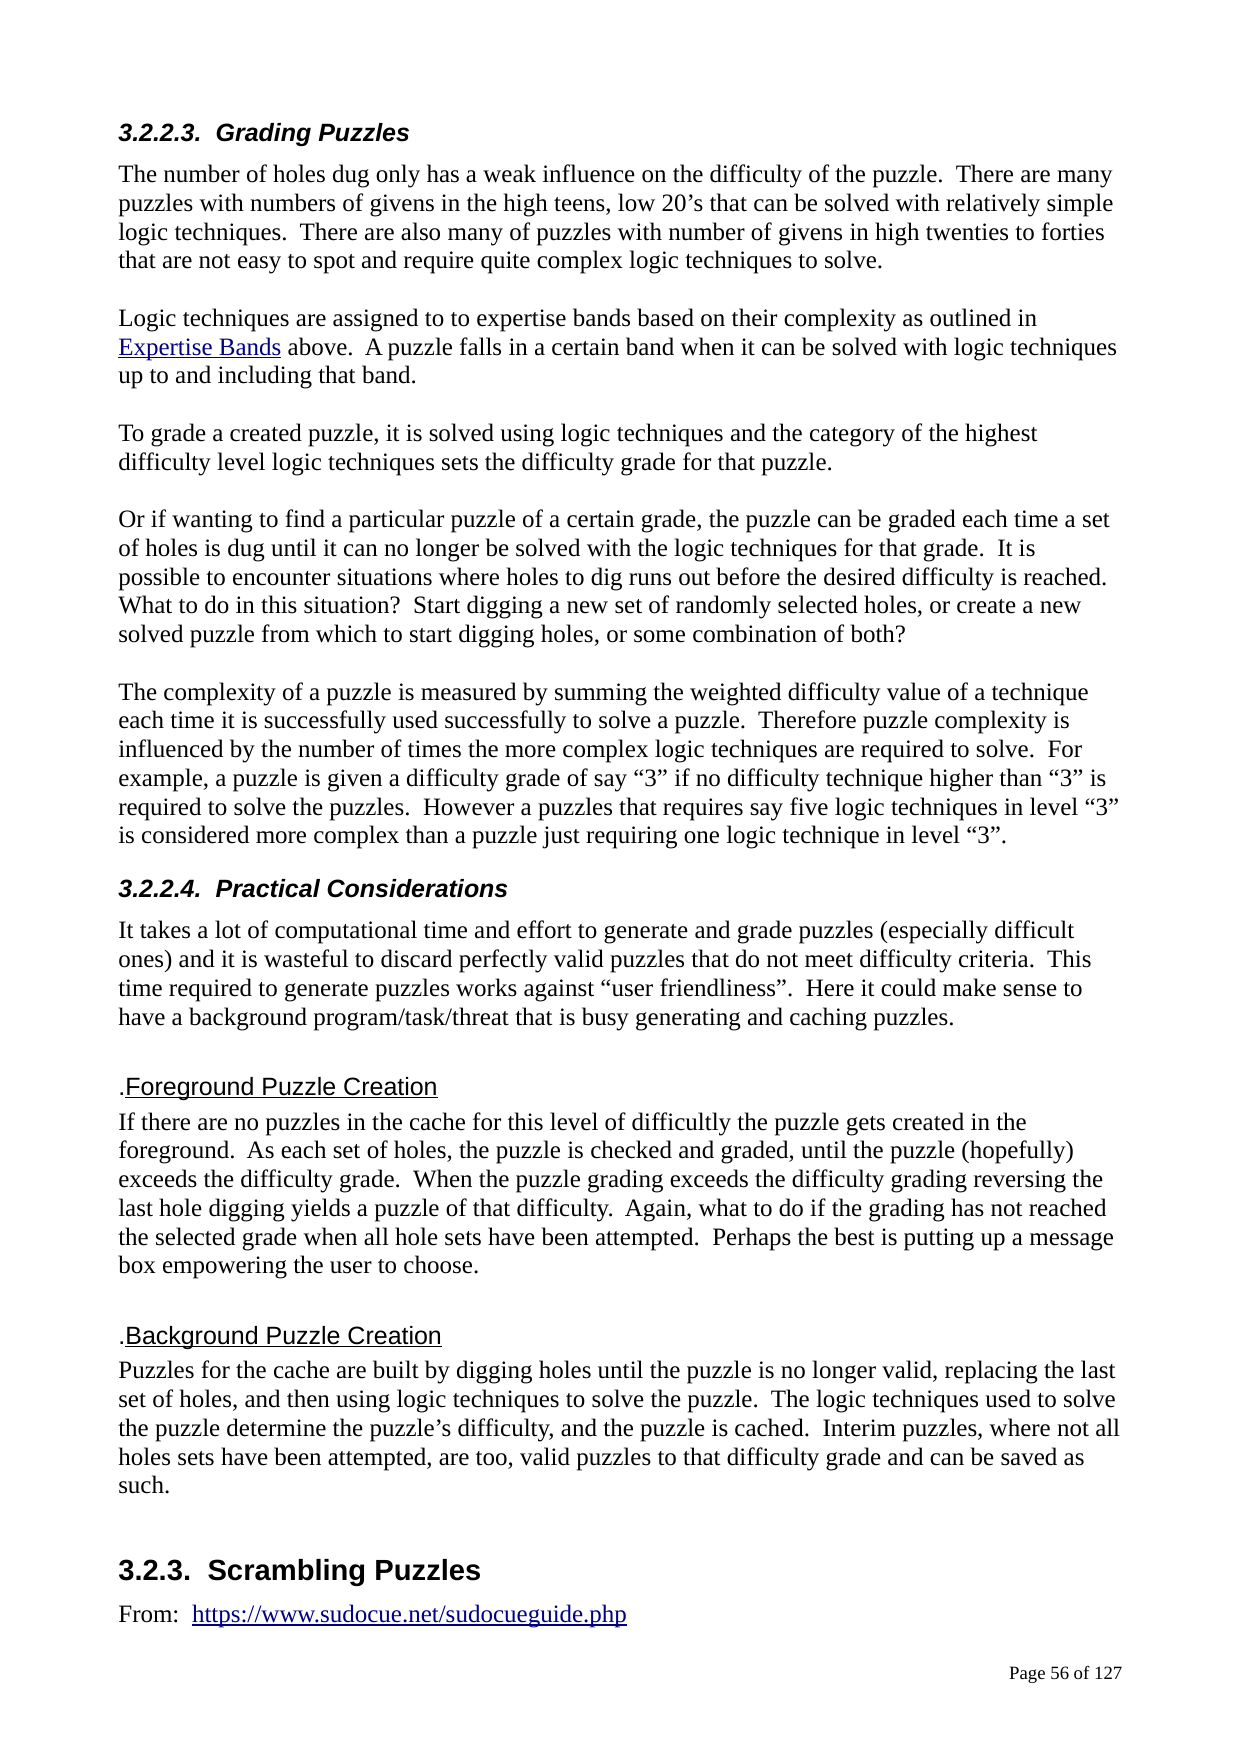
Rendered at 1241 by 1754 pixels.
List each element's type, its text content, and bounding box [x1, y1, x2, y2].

text Puzzles for the cache are built by digging holes until the puzzle is no longer valid, replacing the last set of holes, and then using logic techniques to solve the puzzle. The logic techniques used to solve the puzzle determine the puzzle’s difficulty, and the puzzle is cached. Interim puzzles, where not all holes sets have been attempted, are too, valid puzzles to that difficulty grade and can be saved as such. [118, 1356, 1122, 1499]
text It takes a lot of computational time and effort to generate and grade puzzles (especially difficult ones) and it is wasteful to discard perfectly valid puzzles that do not meet difficulty criteria. This time required to generate puzzles works against “user friendliness”. Here it could make sense to have a background program/task/threat that is busy generating and caching puzzles. [118, 916, 1122, 1031]
text The complexity of a puzzle is measured by summing the weighted difficulty value of a technique each time it is successfully used successfully to solve a puzzle. Therefore puzzle complexity is influenced by the number of times the more complex logic techniques are required to solve. For example, a puzzle is given a difficulty grade of say “3” if no difficulty technique higher than “3” is required to solve the puzzles. However a puzzles that requires say five logic techniques in level “3” is considered more complex than a puzzle just requiring one logic technique in level “3”. [118, 677, 1122, 849]
subtitle Scrambling Puzzles [118, 1553, 1122, 1587]
text To grade a created puzzle, it is solved using logic techniques and the category of the highest difficulty level logic techniques sets the difficulty grade for that puzzle. [118, 418, 1122, 476]
subtitle Grading Puzzles [118, 118, 1122, 147]
subtitle Background Puzzle Creation [118, 1321, 1122, 1349]
text The number of holes dug only has a weak influence on the difficulty of the puzzle. There are many puzzles with numbers of givens in the high teens, low 20’s that can be solved with relatively simple logic techniques. There are also many of puzzles with number of givens in high twenties to forties that are not easy to spot and require quite complex logic techniques to solve. [118, 159, 1122, 274]
subtitle Practical Considerations [118, 874, 1122, 903]
text Logic techniques are assigned to to expertise bands based on their complexity as outlined in Expertise Bands above. A puzzle falls in a certain band when it can be solved with logic techniques up to and including that band. [118, 303, 1122, 389]
text If there are no puzzles in the cache for this level of difficultly the puzzle gets created in the foreground. As each set of holes, the puzzle is checked and graded, until the puzzle (hopefully) exceeds the difficulty grade. When the puzzle grading exceeds the difficulty grading reversing the last hole digging yields a puzzle of that difficulty. Again, what to do if the grading has not reached the selected grade when all hole sets have been attempted. Perhaps the best is putting up a message box empowering the user to choose. [118, 1107, 1122, 1279]
text Or if wanting to find a particular puzzle of a certain grade, the puzzle can be graded each time a set of holes is dug until it can no longer be solved with the logic techniques for that grade. It is possible to encounter situations where holes to dig runs out before the desired difficulty is reached. What to do in this situation? Start digging a new set of randomly selected holes, or create a new solved puzzle from which to start digging holes, or some combination of both? [118, 504, 1122, 648]
text From: https://www.sudocue.net/sudocueguide.php [118, 1599, 1122, 1628]
subtitle Foreground Puzzle Creation [118, 1072, 1122, 1101]
